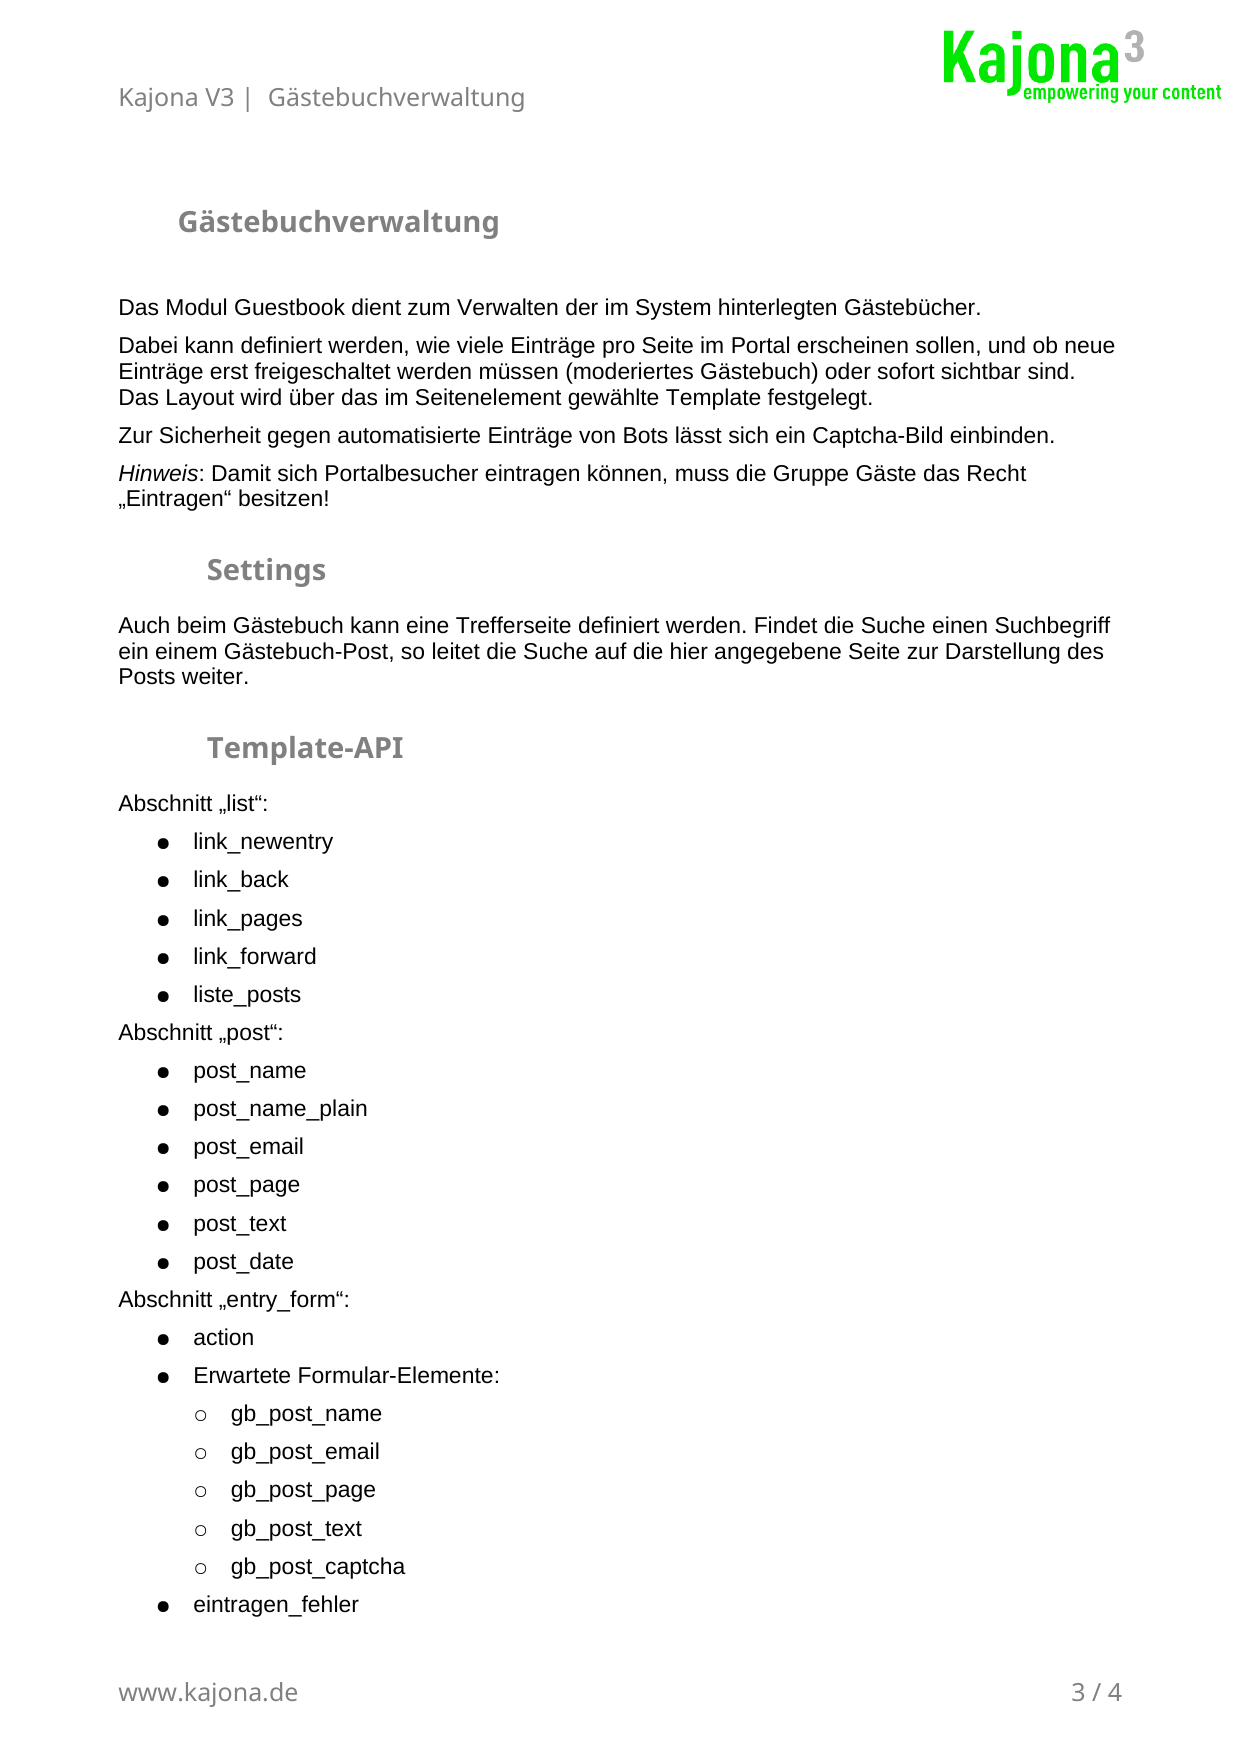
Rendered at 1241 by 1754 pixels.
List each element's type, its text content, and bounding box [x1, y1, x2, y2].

list post_name [156, 1058, 1122, 1083]
list link_back [156, 867, 1122, 893]
picture [944, 30, 1221, 103]
list eintragen_fehler [156, 1591, 1122, 1617]
subtitle Template-API [118, 727, 1122, 767]
list gb_post_captcha [193, 1553, 1122, 1579]
list post_name_plain [156, 1096, 1122, 1121]
subtitle Settings [118, 549, 1122, 589]
subtitle Gästebuchverwaltung [118, 201, 1122, 241]
text Abschnitt „entry_form“: [118, 1286, 1122, 1312]
list post_text [156, 1210, 1122, 1236]
list link_newentry [156, 829, 1122, 854]
list link_pages [156, 905, 1122, 931]
list post_email [156, 1134, 1122, 1159]
list action [156, 1324, 1122, 1350]
list Erwartete Formular-Elemente: [156, 1363, 1122, 1388]
list post_date [156, 1248, 1122, 1274]
text Das Modul Guestbook dient zum Verwalten der im System hinterlegten Gästebücher. [118, 295, 1122, 320]
list liste_posts [156, 981, 1122, 1007]
list gb_post_name [193, 1401, 1122, 1426]
list gb_post_page [193, 1477, 1122, 1503]
list post_page [156, 1172, 1122, 1198]
list link_forward [156, 943, 1122, 969]
text Dabei kann definiert werden, wie viele Einträge pro Seite im Portal erscheinen sollen, und ob neue Einträge erst freigeschaltet werden müssen (moderiertes Gästebuch) oder sofort sichtbar sind. Das Layout wird über das im Seitenelement gewählte Template festgelegt. [118, 333, 1122, 410]
text Auch beim Gästebuch kann eine Trefferseite definiert werden. Findet die Suche einen Suchbegriff ein einem Gästebuch-Post, so leitet die Suche auf die hier angegebene Seite zur Darstellung des Posts weiter. [118, 613, 1122, 690]
list gb_post_email [193, 1439, 1122, 1464]
text Hinweis: Damit sich Portalbesucher eintragen können, muss die Gruppe Gäste das Recht „Eintragen“ besitzen! [118, 460, 1122, 512]
text Abschnitt „list“: [118, 791, 1122, 816]
text Zur Sicherheit gegen automatisierte Einträge von Bots lässt sich ein Captcha-Bild einbinden. [118, 422, 1122, 448]
list gb_post_text [193, 1515, 1122, 1541]
text Abschnitt „post“: [118, 1019, 1122, 1045]
